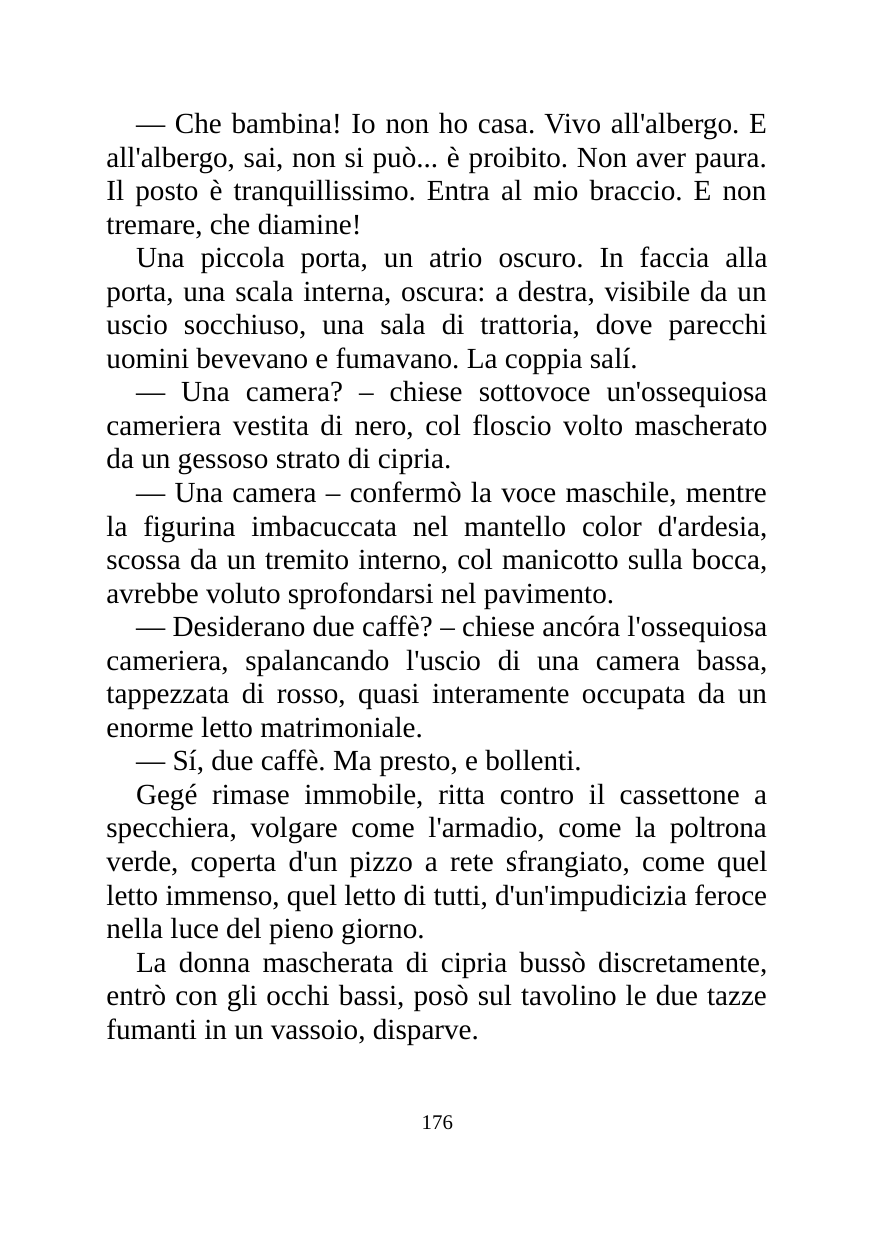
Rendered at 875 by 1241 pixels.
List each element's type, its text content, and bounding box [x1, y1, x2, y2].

text — Sí, due caffè. Ma presto, e bollenti. [106, 743, 768, 777]
text — Desiderano due caffè? – chiese ancóra l'ossequiosa cameriera, spalancando l'uscio di una camera bassa, tappezzata di rosso, quasi interamente occupata da un enorme letto matrimoniale. [106, 609, 768, 743]
text — Che bambina! Io non ho casa. Vivo all'albergo. E all'albergo, sai, non si può... è proibito. Non aver paura. Il posto è tranquillissimo. Entra al mio braccio. E non tremare, che diamine! [106, 106, 768, 240]
text Gegé rimase immobile, ritta contro il cassettone a specchiera, volgare come l'armadio, come la poltrona verde, coperta d'un pizzo a rete sfrangiato, come quel letto immenso, quel letto di tutti, d'un'impudicizia feroce nella luce del pieno giorno. [106, 777, 768, 945]
text — Una camera? – chiese sottovoce un'ossequiosa cameriera vestita di nero, col floscio volto mascherato da un gessoso strato di cipria. [106, 374, 768, 475]
text Una piccola porta, un atrio oscuro. In faccia alla porta, una scala interna, oscura: a destra, visibile da un uscio socchiuso, una sala di trattoria, dove parecchi uomini bevevano e fumavano. La coppia salí. [106, 240, 768, 374]
text — Una camera – confermò la voce maschile, mentre la figurina imbacuccata nel mantello color d'ardesia, scossa da un tremito interno, col manicotto sulla bocca, avrebbe voluto sprofondarsi nel pavimento. [106, 475, 768, 609]
text La donna mascherata di cipria bussò discretamente, entrò con gli occhi bassi, posò sul tavolino le due tazze fumanti in un vassoio, disparve. [106, 945, 768, 1045]
